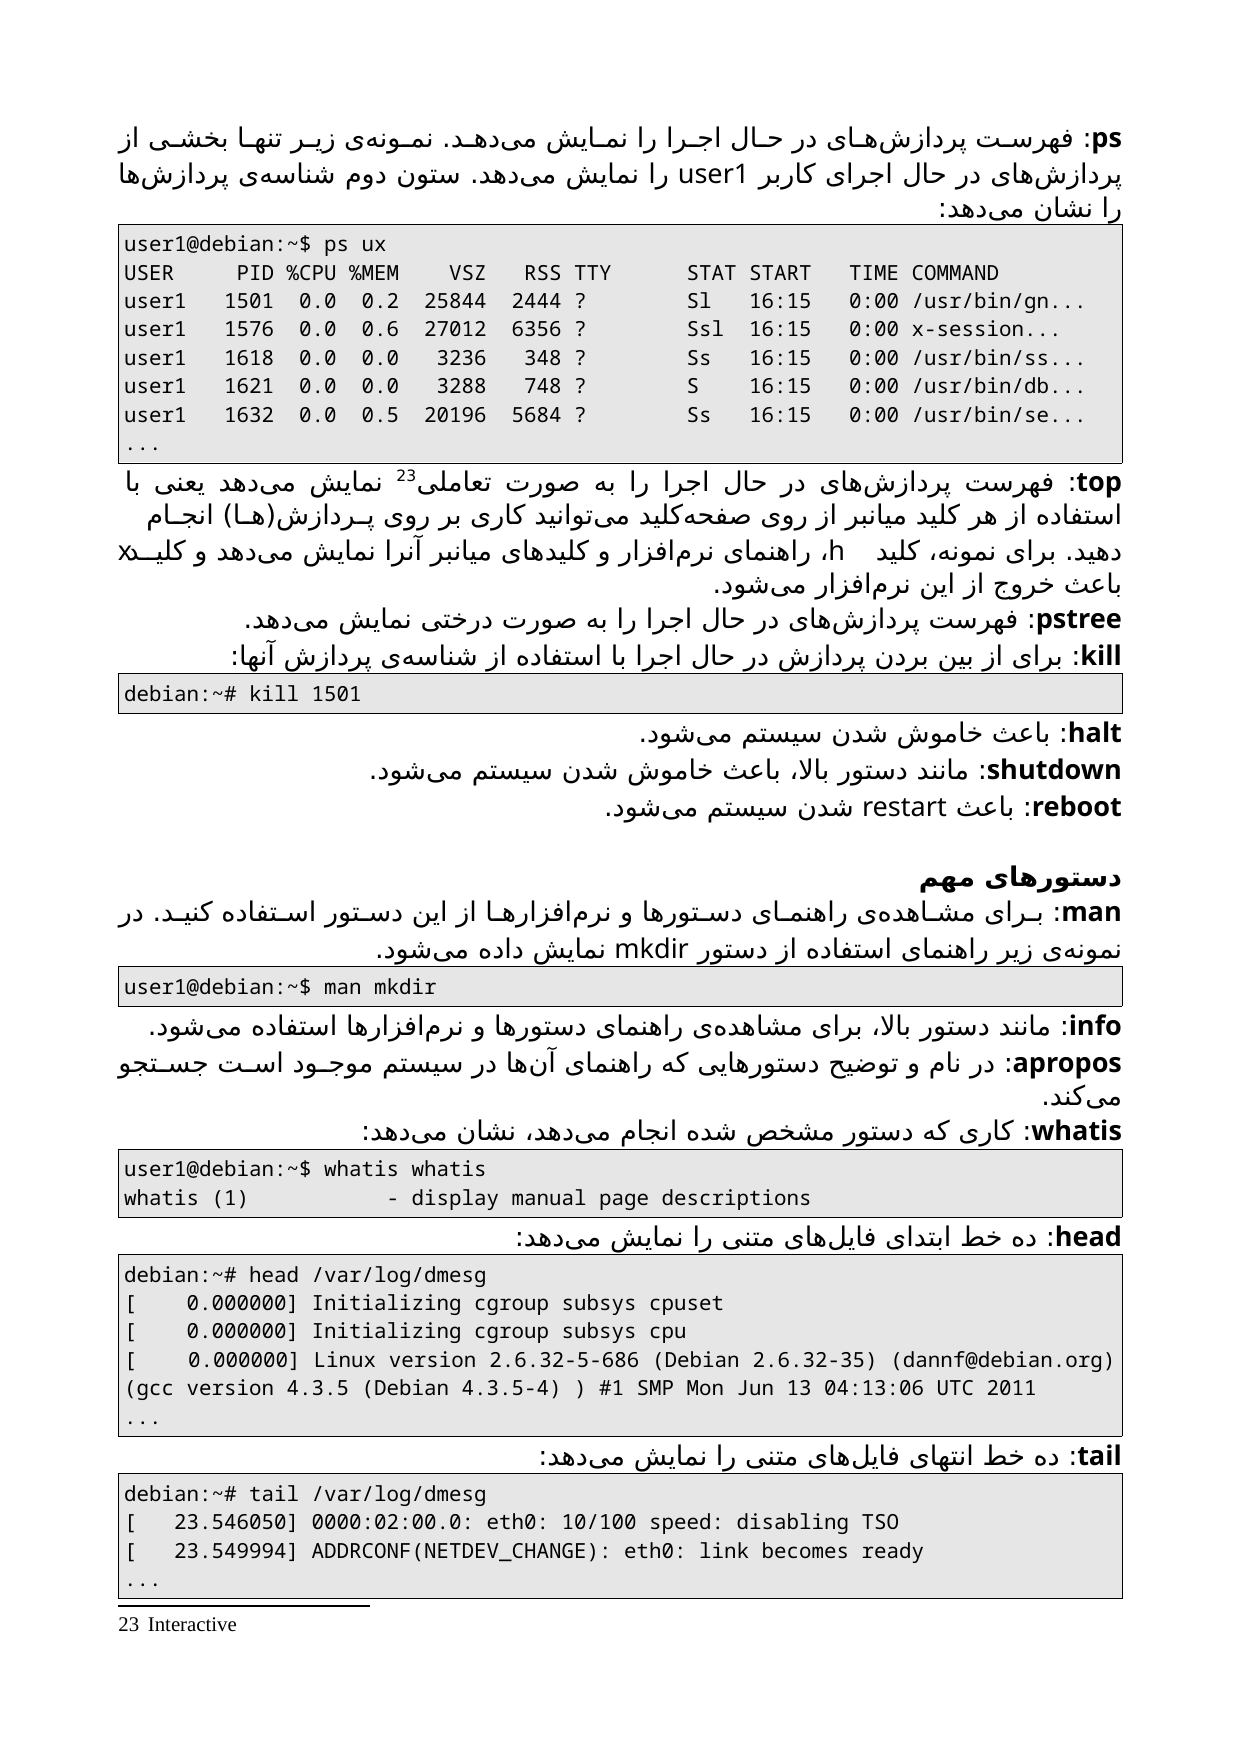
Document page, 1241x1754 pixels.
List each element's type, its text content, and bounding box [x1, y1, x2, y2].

text shutdown: مانند دستور بالا، باعث خاموش شدن سیستم می‌شود. [118, 750, 1122, 787]
text ps: فهرست پردازش‌های در حال اجرا را نمایش می‌دهد. نمونه‌ی زیر تنها بخشی از پردازش‌های در حال اجرای کاربر user1 را نمایش می‌دهد. ستون دوم شناسه‌ی پردازش‌ها را نشان می‌دهد: [118, 118, 1122, 223]
text reboot: باعث restart شدن سیستم می‌شود. [118, 787, 1122, 824]
table_header debian:~# head /var/log/dmesg [ 0.000000] Initializing cgroup subsys cpuset [ 0.000000] Initializing cgroup subsys cpu [ 0.000000] Linux version 2.6.32-5-686 (Debian 2.6.32-35) (dannf@debian.org) (gcc version 4.3.5 (Debian 4.3.5-4) ) #1 SMP Mon Jun 13 04:13:06 UTC 2011 ... [119, 1255, 1122, 1436]
text halt: باعث خاموش شدن سیستم می‌شود. [118, 714, 1122, 750]
table_header debian:~# tail /var/log/dmesg [ 23.546050] 0000:02:00.0: eth0: 10/100 speed: disabling TSO [ 23.549994] ADDRCONF(NETDEV_CHANGE): eth0: link becomes ready ... [119, 1474, 1122, 1598]
text دستورهای مهم [118, 861, 1122, 892]
text kill: برای از بین بردن پردازش در حال اجرا با استفاده از شناسه‌ی پردازش آنها: [118, 636, 1122, 673]
text Interactive [118, 1612, 1122, 1636]
table_header user1@debian:~$ whatis whatis whatis (1) - display manual page descriptions [119, 1150, 1122, 1217]
text apropos: در نام و توضیح دستورهایی که راهنمای آن‌ها در سیستم موجود است جستجو می‌کند. [118, 1043, 1122, 1112]
table_header user1@debian:~$ man mkdir [119, 967, 1122, 1006]
text info: مانند دستور بالا، برای مشاهده‌ی راهنمای دستورها و نرم‌افزارها استفاده می‌شود. [118, 1007, 1122, 1043]
table_header debian:~# kill 1501 [119, 674, 1122, 713]
text top: فهرست پردازش‌های در حال اجرا را به صورت تعاملی نمایش می‌دهد یعنی با استفاده از هر کلید میانبر از روی صفحه‌کلید می‌توانید کاری بر روی پردازش(ها) انجام دهید. برای نمونه، کلید h، راهنمای نرم‌افزار و کلید‌های میانبر آنرا نمایش می‌دهد و کلید x باعث خروج از این نرم‌افزار می‌شود. [118, 464, 1122, 599]
text tail: ده خط انتهای فایل‌های متنی را نمایش می‌دهد: [118, 1437, 1122, 1473]
table_header user1@debian:~$ ps ux USER PID %CPU %MEM VSZ RSS TTY STAT START TIME COMMAND user1 1501 0.0 0.2 25844 2444 ? Sl 16:15 0:00 /usr/bin/gn... user1 1576 0.0 0.6 27012 6356 ? Ssl 16:15 0:00 x-session... user1 1618 0.0 0.0 3236 348 ? Ss 16:15 0:00 /usr/bin/ss... user1 1621 0.0 0.0 3288 748 ? S 16:15 0:00 /usr/bin/db... user1 1632 0.0 0.5 20196 5684 ? Ss 16:15 0:00 /usr/bin/se... ... [119, 225, 1122, 462]
text man: برای مشاهده‌ی راهنمای دستورها و نرم‌افزارها از این دستور استفاده کنید. در نمونه‌ی زیر راهنمای استفاده از دستور mkdir نمایش داده می‌شود. [118, 892, 1122, 966]
text pstree: فهرست پردازش‌های در حال اجرا را به صورت درختی نمایش می‌دهد. [118, 599, 1122, 636]
text head: ده خط ابتدای فایل‌های متنی را نمایش می‌دهد: [118, 1218, 1122, 1254]
text whatis: کاری که دستور مشخص شده انجام می‌دهد، نشان می‌دهد: [118, 1112, 1122, 1148]
